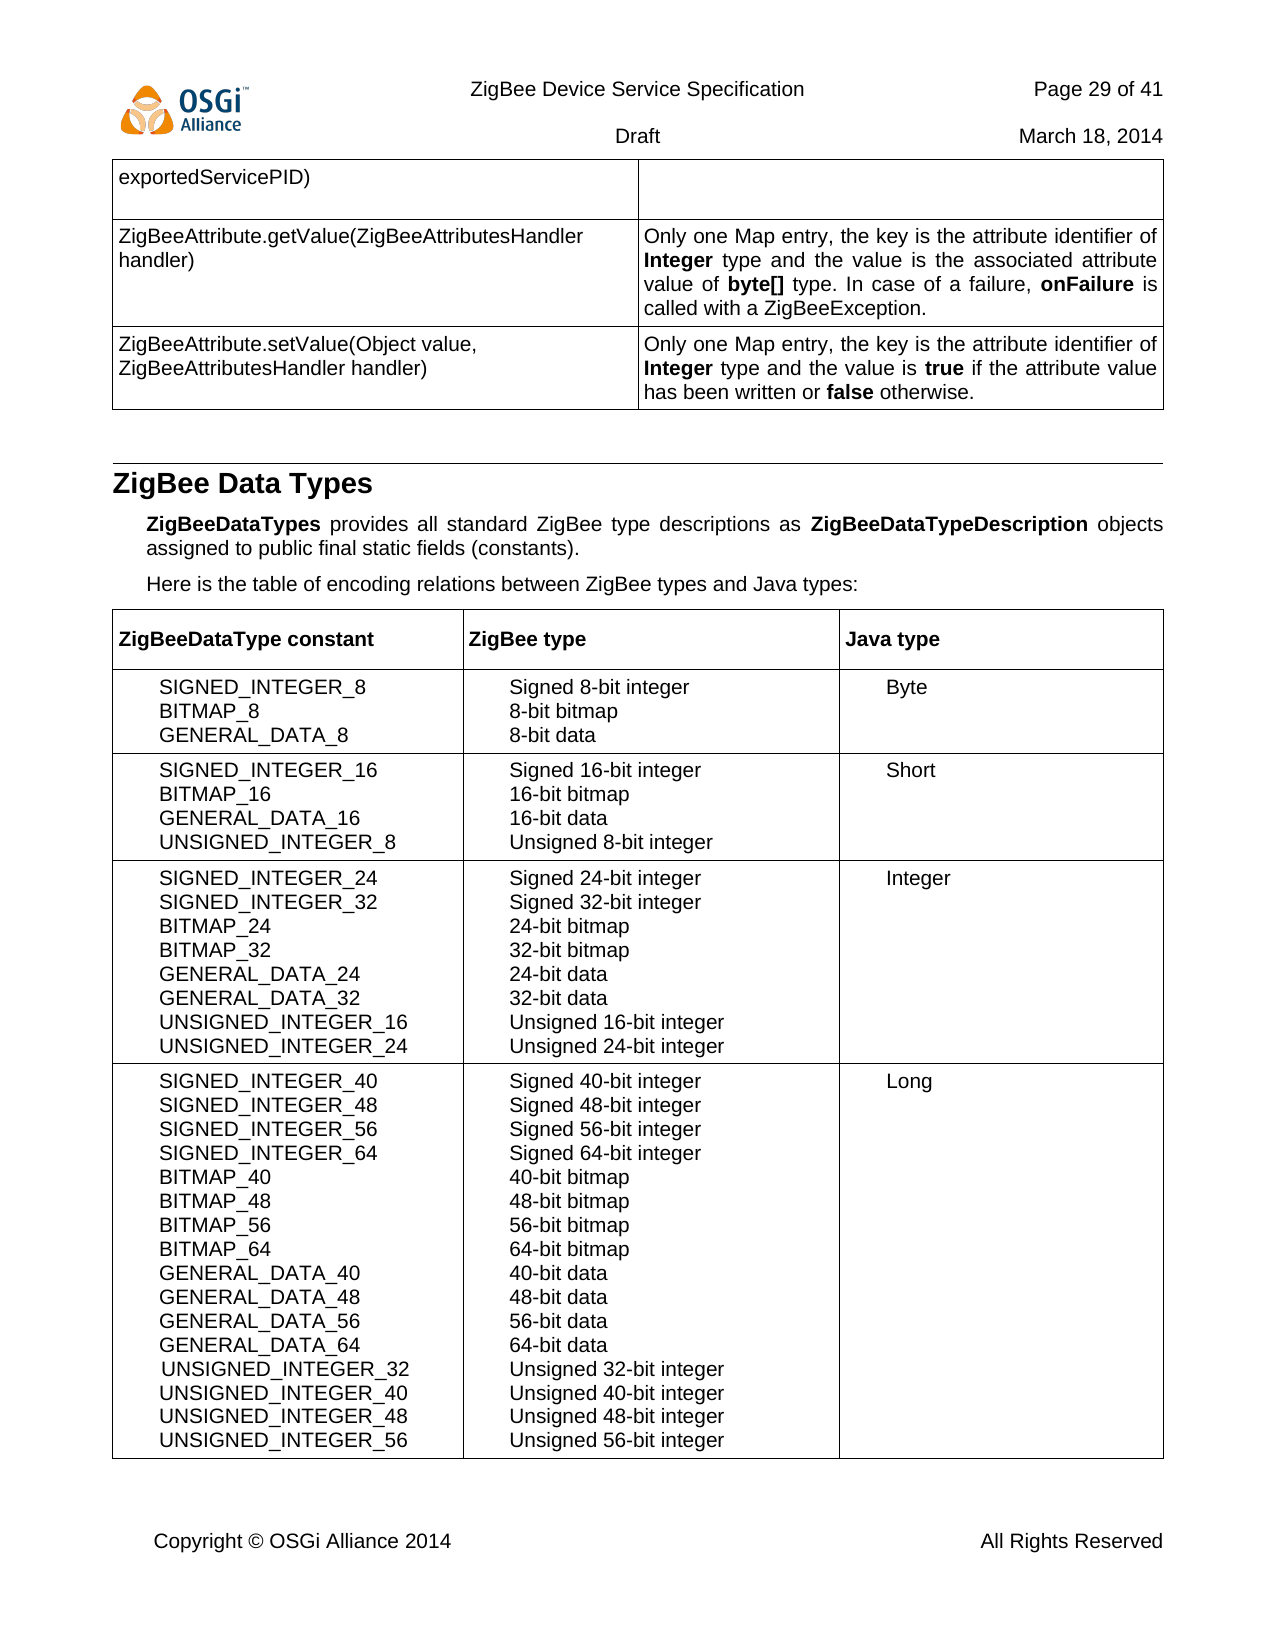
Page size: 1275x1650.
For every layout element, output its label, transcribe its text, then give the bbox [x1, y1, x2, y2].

table_header ZigBee type [464, 610, 839, 669]
table_cell Long [840, 1064, 1163, 1458]
table_cell ZigBeeAttribute.setValue(Object value, ZigBeeAttributesHandler handler) [113, 327, 638, 409]
table_cell SIGNED_INTEGER_40 SIGNED_INTEGER_48 SIGNED_INTEGER_56 SIGNED_INTEGER_64 BITMAP_40 BITMAP_48 BITMAP_56 BITMAP_64 GENERAL_DATA_40 GENERAL_DATA_48 GENERAL_DATA_56 GENERAL_DATA_64 UNSIGNED_INTEGER_32 UNSIGNED_INTEGER_40 UNSIGNED_INTEGER_48 UNSIGNED_INTEGER_56 [113, 1064, 463, 1458]
table_cell SIGNED_INTEGER_16 BITMAP_16 GENERAL_DATA_16 UNSIGNED_INTEGER_8 [113, 754, 463, 860]
picture [113, 78, 257, 142]
text Here is the table of encoding relations between ZigBee types and Java types: [146, 572, 1163, 596]
table_cell SIGNED_INTEGER_8 BITMAP_8 GENERAL_DATA_8 [113, 670, 463, 752]
text ZigBeeDataTypes provides all standard ZigBee type descriptions as ZigBeeDataTypeDescription objects assigned to public final static fields (constants). [146, 512, 1163, 559]
subtitle ZigBee Data Types [112, 464, 1163, 499]
table_cell [639, 160, 1163, 218]
table_cell Signed 40-bit integer Signed 48-bit integer Signed 56-bit integer Signed 64-bit integer 40-bit bitmap 48-bit bitmap 56-bit bitmap 64-bit bitmap 40-bit data 48-bit data 56-bit data 64-bit data Unsigned 32-bit integer Unsigned 40-bit integer Unsigned 48-bit integer Unsigned 56-bit integer [464, 1064, 839, 1458]
table_header ZigBeeDataType constant [113, 610, 463, 669]
table_cell ZigBeeAttribute.getValue(ZigBeeAttributesHandler handler) [113, 220, 638, 326]
table_cell Signed 24-bit integer Signed 32-bit integer 24-bit bitmap 32-bit bitmap 24-bit data 32-bit data Unsigned 16-bit integer Unsigned 24-bit integer [464, 861, 839, 1063]
table_cell Signed 8-bit integer 8-bit bitmap 8-bit data [464, 670, 839, 752]
table_cell Only one Map entry, the key is the attribute identifier of Integer type and the value is true if the attribute value has been written or false otherwise. [639, 327, 1163, 409]
table_cell exportedServicePID) [113, 160, 638, 218]
table_cell Short [840, 754, 1163, 860]
table_cell SIGNED_INTEGER_24 SIGNED_INTEGER_32 BITMAP_24 BITMAP_32 GENERAL_DATA_24 GENERAL_DATA_32 UNSIGNED_INTEGER_16 UNSIGNED_INTEGER_24 [113, 861, 463, 1063]
table_header Java type [840, 610, 1163, 669]
table_cell Byte [840, 670, 1163, 752]
table_cell Signed 16-bit integer 16-bit bitmap 16-bit data Unsigned 8-bit integer [464, 754, 839, 860]
table_cell Integer [840, 861, 1163, 1063]
table_cell Only one Map entry, the key is the attribute identifier of Integer type and the value is the associated attribute value of byte[] type. In case of a failure, onFailure is called with a ZigBeeException. [639, 220, 1163, 326]
